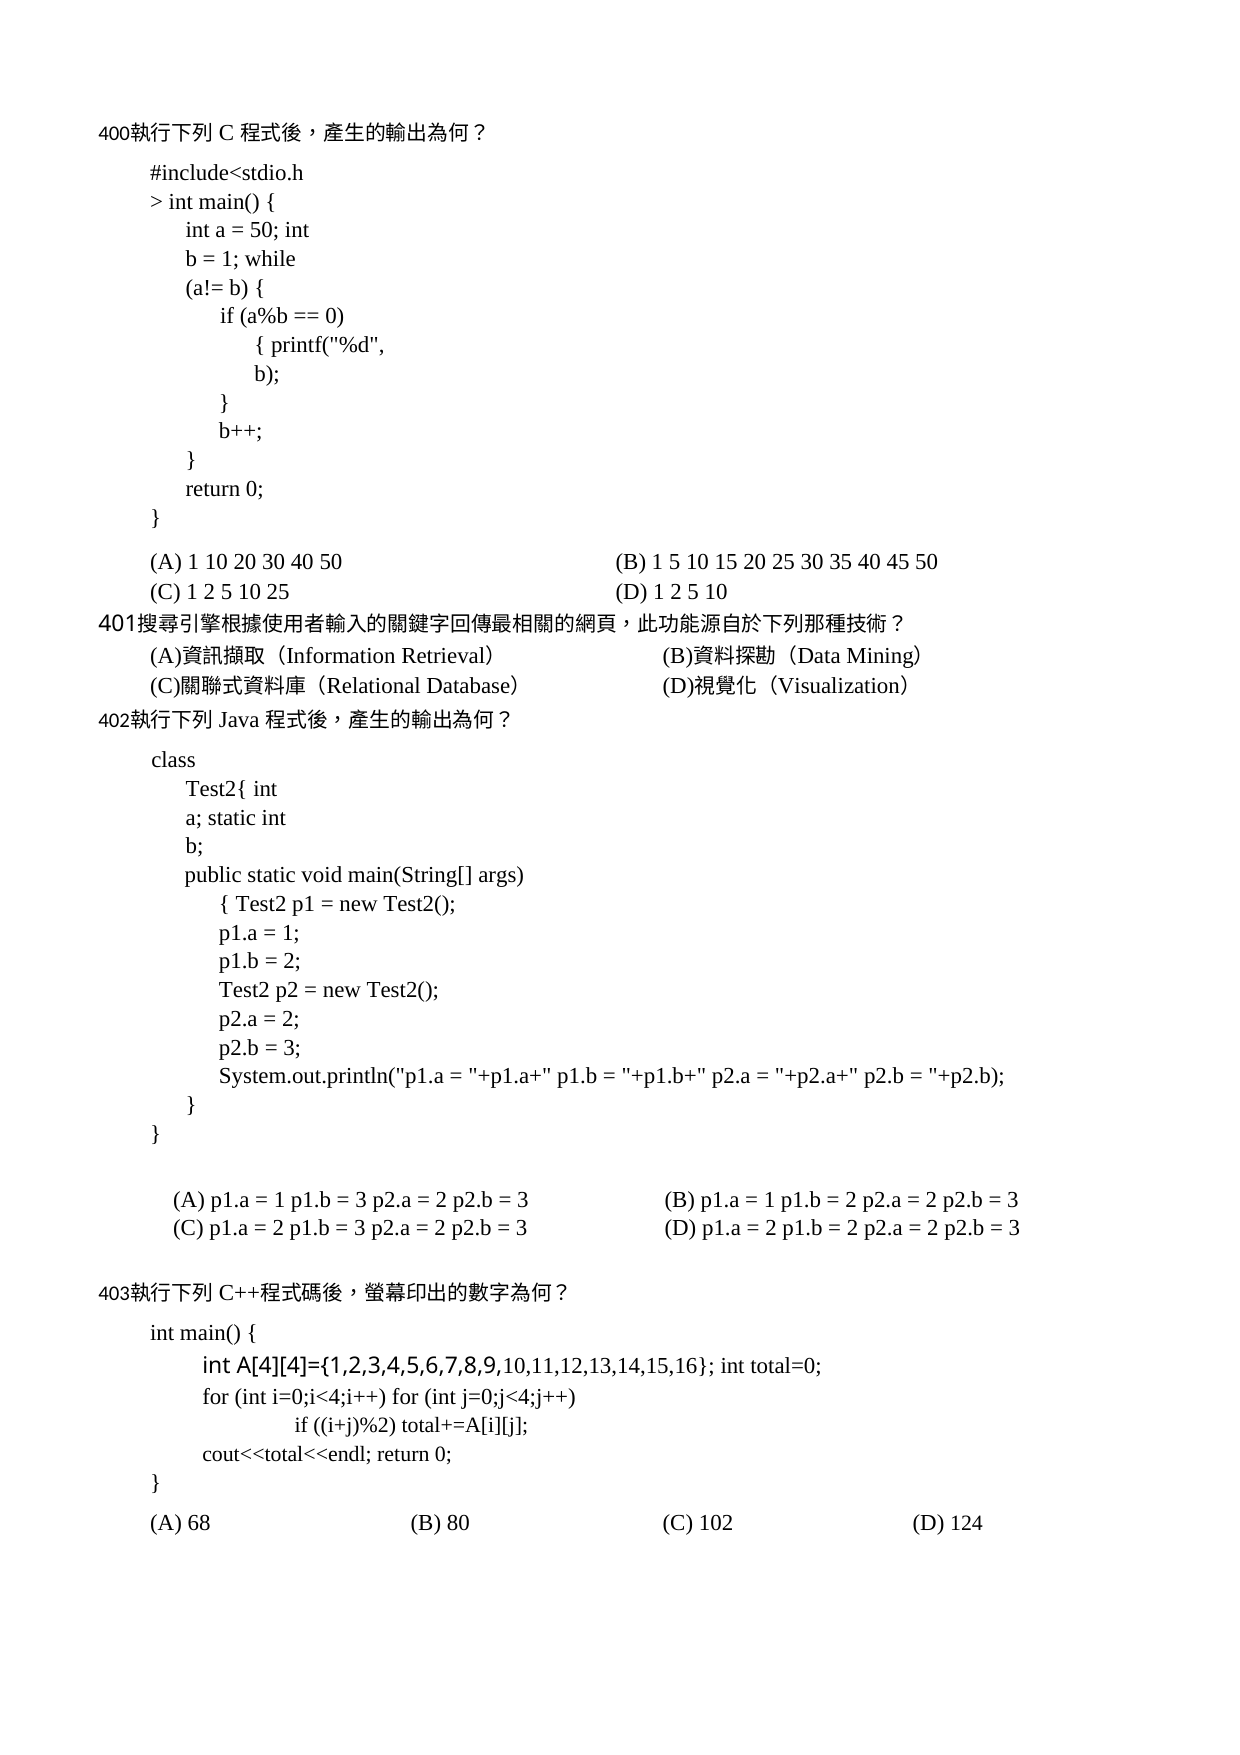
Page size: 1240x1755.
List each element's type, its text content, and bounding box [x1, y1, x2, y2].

text b++; [219, 418, 1139, 444]
text p1.a = 1; [219, 919, 1139, 945]
table_cell (C) 1 2 5 10 25 [150, 575, 485, 604]
text (A) 68 (B) 80 (C) 102 (D) 124 [150, 1510, 1139, 1536]
list 搜尋引擎根據使用者輸入的關鍵字回傳最相關的網頁，此功能源自於下列那種技術？ [98, 604, 1160, 638]
list 執行下列 C++程式碼後，螢幕印出的數字為何？ [98, 1273, 1139, 1307]
text return 0; [185, 476, 1139, 501]
text #include<stdio.h> int main() { [150, 160, 316, 214]
text Test2 p2 = new Test2(); p2.a = 2; [219, 977, 439, 1031]
text int A[4][4]={1,2,3,4,5,6,7,8,9,10,11,12,13,14,15,16}; int total=0; [202, 1349, 1139, 1380]
text } [150, 1470, 1139, 1495]
text if (a%b == 0) { printf("%d",b); [220, 303, 393, 386]
text (B) p1.a = 1 p1.b = 2 p2.a = 2 p2.b = 3 [664, 1187, 1139, 1212]
table_header (B) 1 5 10 15 20 25 30 35 40 45 50 [485, 545, 950, 574]
text int a = 50; int b = 1; while (a!= b) { [185, 217, 320, 300]
text } [150, 1121, 1139, 1146]
text p1.b = 2; [219, 948, 1139, 974]
text (C)關聯式資料庫（Relational Database） (D)視覺化（Visualization） [150, 671, 1139, 699]
text } [185, 1092, 1139, 1118]
table_header (A) 1 10 20 30 40 50 [150, 545, 485, 574]
text (D) p1.a = 2 p1.b = 2 p2.a = 2 p2.b = 3 [664, 1215, 1139, 1241]
text } [219, 389, 1139, 415]
text System.out.println("p1.a = "+p1.a+" p1.b = "+p1.b+" p2.a = "+p2.a+" p2.b = "+p2.b); [219, 1063, 1139, 1089]
text public static void main(String[] args){ Test2 p1 = new Test2(); [184, 862, 535, 916]
text cout<<total<<endl; return 0; [202, 1441, 1139, 1466]
text int main() { [150, 1320, 1139, 1345]
text if ((i+j)%2) total+=A[i][j]; [294, 1413, 1139, 1437]
text p2.b = 3; [219, 1035, 1139, 1060]
list 執行下列 Java 程式後，產生的輸出為何？ [98, 701, 1160, 734]
text (C) p1.a = 2 p1.b = 3 p2.a = 2 p2.b = 3 [173, 1215, 589, 1241]
table_cell (D) 1 2 5 10 [485, 575, 950, 604]
text } [185, 447, 1139, 472]
text class Test2{ int a; static int b; [151, 747, 287, 859]
text (A) p1.a = 1 p1.b = 3 p2.a = 2 p2.b = 3 [173, 1187, 589, 1212]
text for (int i=0;i<4;i++) for (int j=0;j<4;j++) [202, 1384, 1139, 1409]
text (A)資訊擷取（Information Retrieval） (B)資料探勘（Data Mining） [150, 641, 1139, 669]
text } [150, 505, 1139, 530]
list 執行下列 C 程式後，產生的輸出為何？ [98, 113, 1160, 147]
